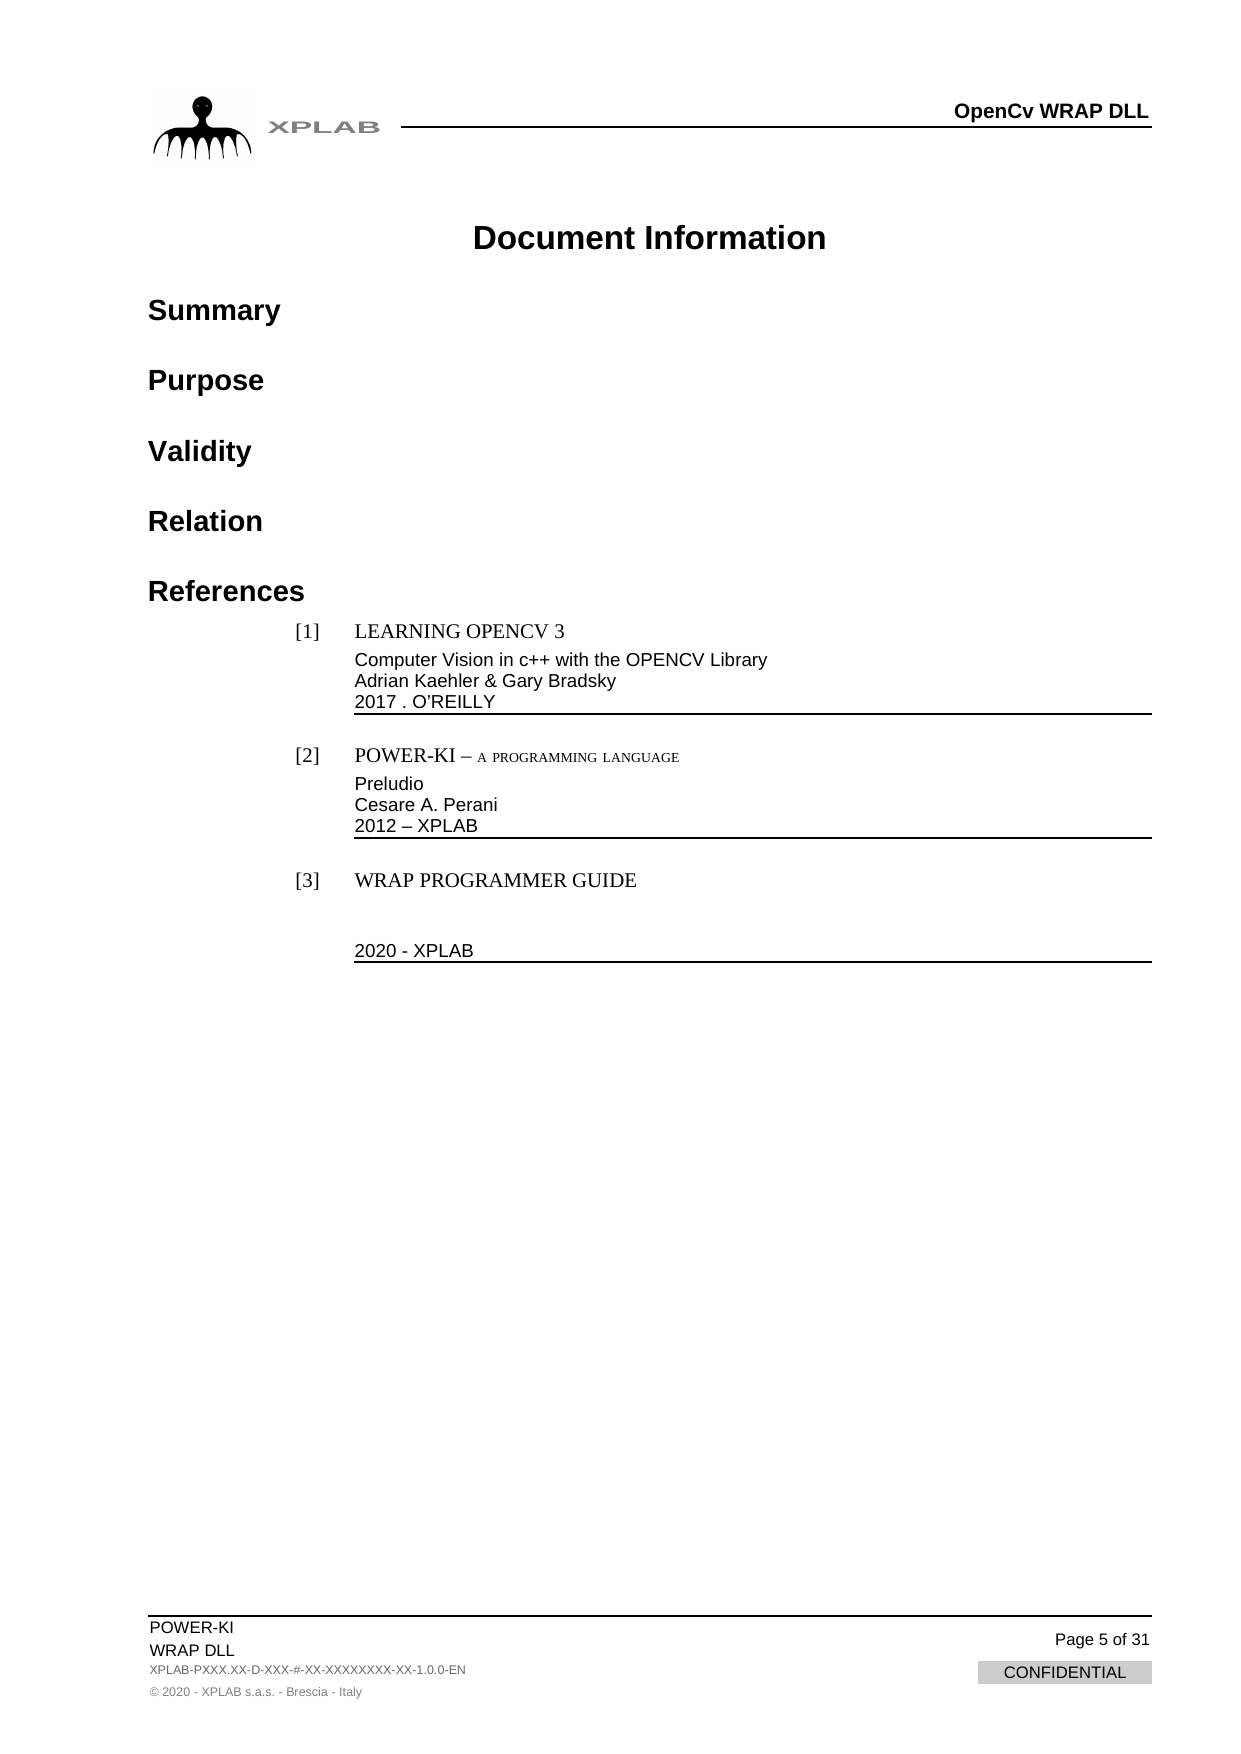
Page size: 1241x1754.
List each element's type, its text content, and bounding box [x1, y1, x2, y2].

table_header Computer Vision in c++ with the OPENCV Library [354, 650, 1152, 671]
list POWER-KI – a programming language [295, 744, 1152, 767]
text Relation [148, 505, 1152, 537]
table_cell Cesare A. Perani [354, 795, 1152, 816]
list WRAP PROGRAMMER GUIDE [295, 868, 1152, 892]
table_header [354, 898, 1152, 919]
table_cell 2017 . O’REILLY [354, 692, 1152, 713]
table_cell Adrian Kaehler & Gary Bradsky [354, 671, 1152, 692]
table_cell 2012 – XPLAB [354, 816, 1152, 837]
picture [150, 91, 255, 163]
text Summary [148, 294, 1152, 327]
text References [148, 575, 1152, 608]
table_header Preludio [354, 774, 1152, 795]
text Document Information [148, 220, 1152, 257]
table_cell [354, 919, 1152, 940]
table_cell 2020 - XPLAB [354, 940, 1152, 961]
list LEARNING OPENCV 3 [295, 620, 1152, 643]
text Purpose [148, 364, 1152, 397]
text Validity [148, 434, 1152, 467]
